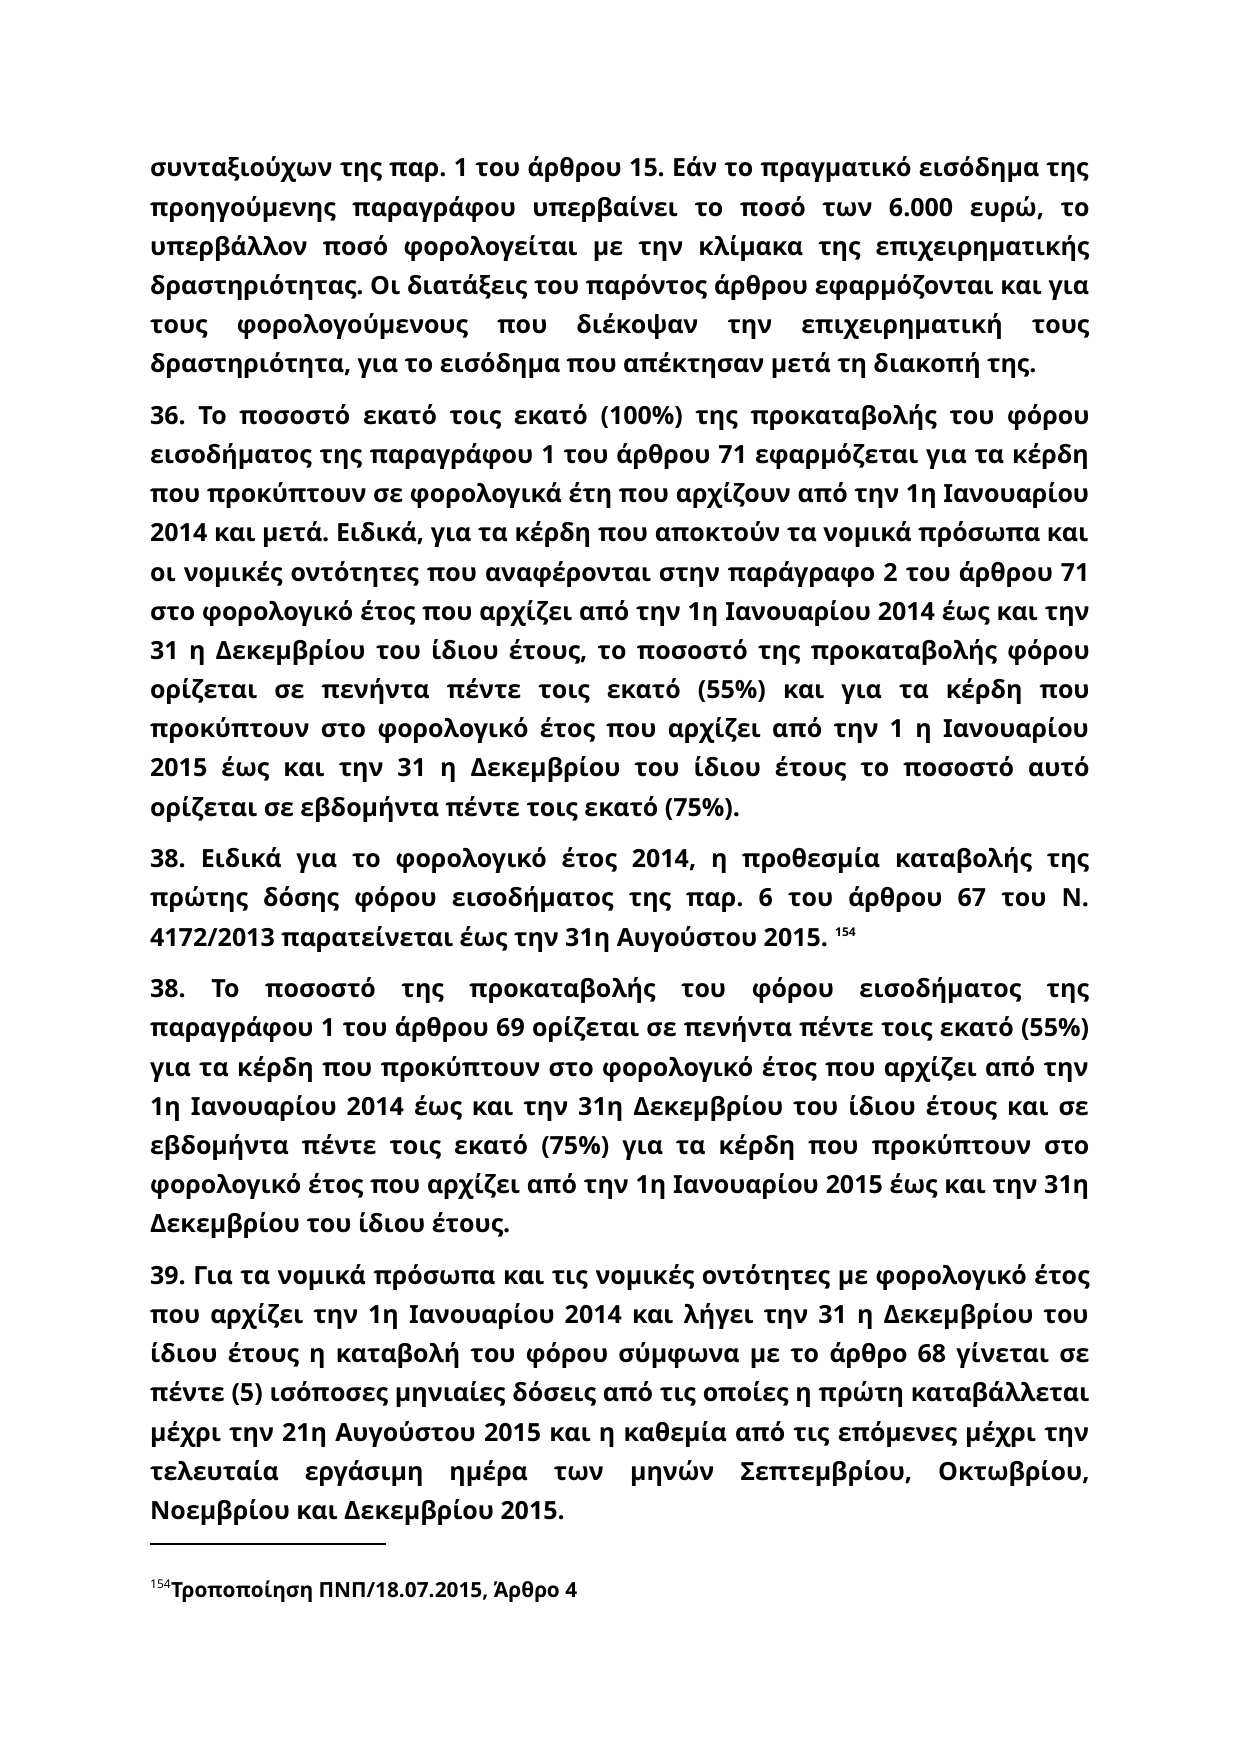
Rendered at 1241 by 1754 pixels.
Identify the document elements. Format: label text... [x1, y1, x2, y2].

text - συνταξιούχων της παρ. 1 του άρθρου 15. Εάν το πραγματικό εισόδημα της προηγούμενης παραγράφου υπερβαίνει το ποσό των 6.000 ευρώ, το υπερβάλλον ποσό φορολογείται με την κλίμακα της επιχειρηματικής δραστηριότητας. Οι διατάξεις του παρόντος άρθρου εφαρμόζονται και για τους φορολογούμενους που διέκοψαν την επιχειρηματική τους δραστηριότητα, για το εισόδημα που απέκτησαν μετά τη διακοπή της. [150, 150, 1090, 380]
text Τροποποίηση ΠΝΠ/18.07.2015, Άρθρο 4 [150, 1576, 1090, 1604]
text 36. Το ποσοστό εκατό τοις εκατό (100%) της προκαταβολής του φόρου εισοδήματος της παραγράφου 1 του άρθρου 71 εφαρμόζεται για τα κέρδη που προκύπτουν σε φορολογικά έτη που αρχίζουν από την 1η Ιανουαρίου 2014 και μετά. Ειδικά, για τα κέρδη που αποκτούν τα νομικά πρόσωπα και οι νομικές οντότητες που αναφέρονται στην παράγραφο 2 του άρθρου 71 στο φορολογικό έτος που αρχίζει από την 1η Ιανουαρίου 2014 έως και την 31 η Δεκεμβρίου του ίδιου έτους, το ποσοστό της προκαταβολής φόρου ορίζεται σε πενήντα πέντε τοις εκατό (55%) και για τα κέρδη που προκύπτουν στο φορολογικό έτος που αρχίζει από την 1 η Ιανουαρίου 2015 έως και την 31 η Δεκεμβρίου του ίδιου έτους το ποσοστό αυτό ορίζεται σε εβδομήντα πέντε τοις εκατό (75%). [150, 397, 1090, 823]
text 38. Το ποσοστό της προκαταβολής του φόρου εισοδήματος της παραγράφου 1 του άρθρου 69 ορίζεται σε πενήντα πέντε τοις εκατό (55%) για τα κέρδη που προκύπτουν στο φορολογικό έτος που αρχίζει από την 1η Ιανουαρίου 2014 έως και την 31η Δεκεμβρίου του ίδιου έτους και σε εβδομήντα πέντε τοις εκατό (75%) για τα κέρδη που προκύπτουν στο φορολογικό έτος που αρχίζει από την 1η Ιανουαρίου 2015 έως και την 31η Δεκεμβρίου του ίδιου έτους. [150, 971, 1090, 1240]
text 38. Ειδικά για το φορολογικό έτος 2014, η προθεσμία καταβολής της πρώτης δόσης φόρου εισοδήματος της παρ. 6 του άρθρου 67 του Ν. 4172/2013 παρατείνεται έως την 31η Αυγούστου 2015. [150, 841, 1090, 953]
text 39. Για τα νομικά πρόσωπα και τις νομικές οντότητες με φορολογικό έτος που αρχίζει την 1η Ιανουαρίου 2014 και λήγει την 31 η Δεκεμβρίου του ίδιου έτους η καταβολή του φόρου σύμφωνα με το άρθρο 68 γίνεται σε πέντε (5) ισόποσες μηνιαίες δόσεις από τις οποίες η πρώτη καταβάλλεται μέχρι την 21η Αυγούστου 2015 και η καθεμία από τις επόμενες μέχρι την τελευταία εργάσιμη ημέρα των μηνών Σεπτεμβρίου, Οκτωβρίου, Νοεμβρίου και Δεκεμβρίου 2015. [150, 1257, 1090, 1527]
